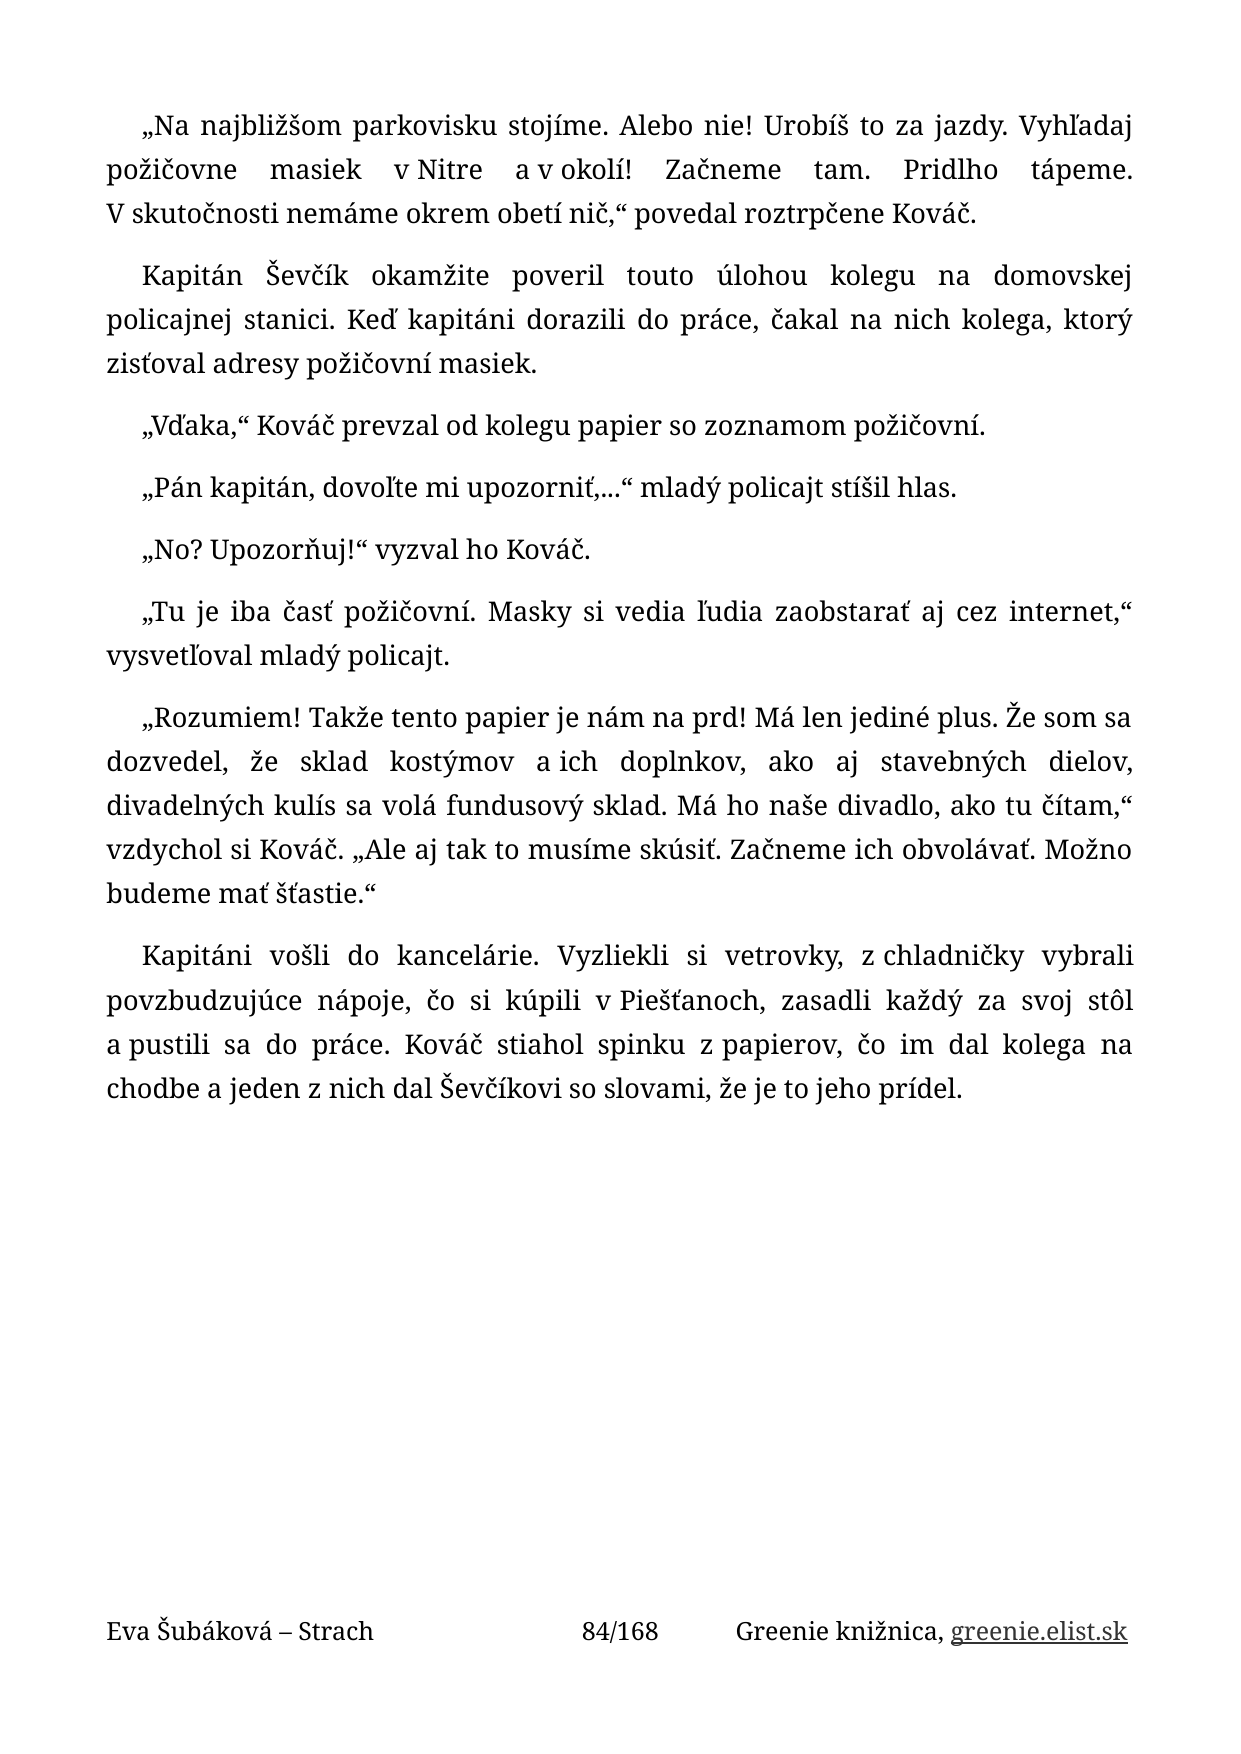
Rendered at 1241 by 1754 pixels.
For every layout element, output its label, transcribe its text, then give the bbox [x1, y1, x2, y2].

text „Tu je iba časť požičovní. Masky si vedia ľudia zaobstarať aj cez internet,“ vysvetľoval mladý policajt. [106, 592, 1134, 673]
text Kapitáni vošli do kancelárie. Vyzliekli si vetrovky, z chladničky vybrali povzbudzujúce nápoje, čo si kúpili v Piešťanoch, zasadli každý za svoj stôl a pustili sa do práce. Kováč stiahol spinku z papierov, čo im dal kolega na chodbe a jeden z nich dal Ševčíkovi so slovami, že je to jeho prídel. [106, 937, 1134, 1106]
text „Na najbližšom parkovisku stojíme. Alebo nie! Urobíš to za jazdy. Vyhľadaj požičovne masiek v Nitre a v okolí! Začneme tam. Pridlho tápeme. V skutočnosti nemáme okrem obetí nič,“ povedal roztrpčene Kováč. [106, 106, 1134, 231]
text Kapitán Ševčík okamžite poveril touto úlohou kolegu na domovskej policajnej stanici. Keď kapitáni dorazili do práce, čakal na nich kolega, ktorý zisťoval adresy požičovní masiek. [106, 256, 1134, 382]
text „Pán kapitán, dovoľte mi upozorniť,...“ mladý policajt stíšil hlas. [106, 468, 1134, 505]
text „Vďaka,“ Kováč prevzal od kolegu papier so zoznamom požičovní. [106, 407, 1134, 443]
text „No? Upozorňuj!“ vyzval ho Kováč. [106, 530, 1134, 567]
text „Rozumiem! Takže tento papier je nám na prd! Má len jediné plus. Že som sa dozvedel, že sklad kostýmov a ich doplnkov, ako aj stavebných dielov, divadelných kulís sa volá fundusový sklad. Má ho naše divadlo, ako tu čítam,“ vzdychol si Kováč. „Ale aj tak to musíme skúsiť. Začneme ich obvolávať. Možno budeme mať šťastie.“ [106, 698, 1134, 912]
